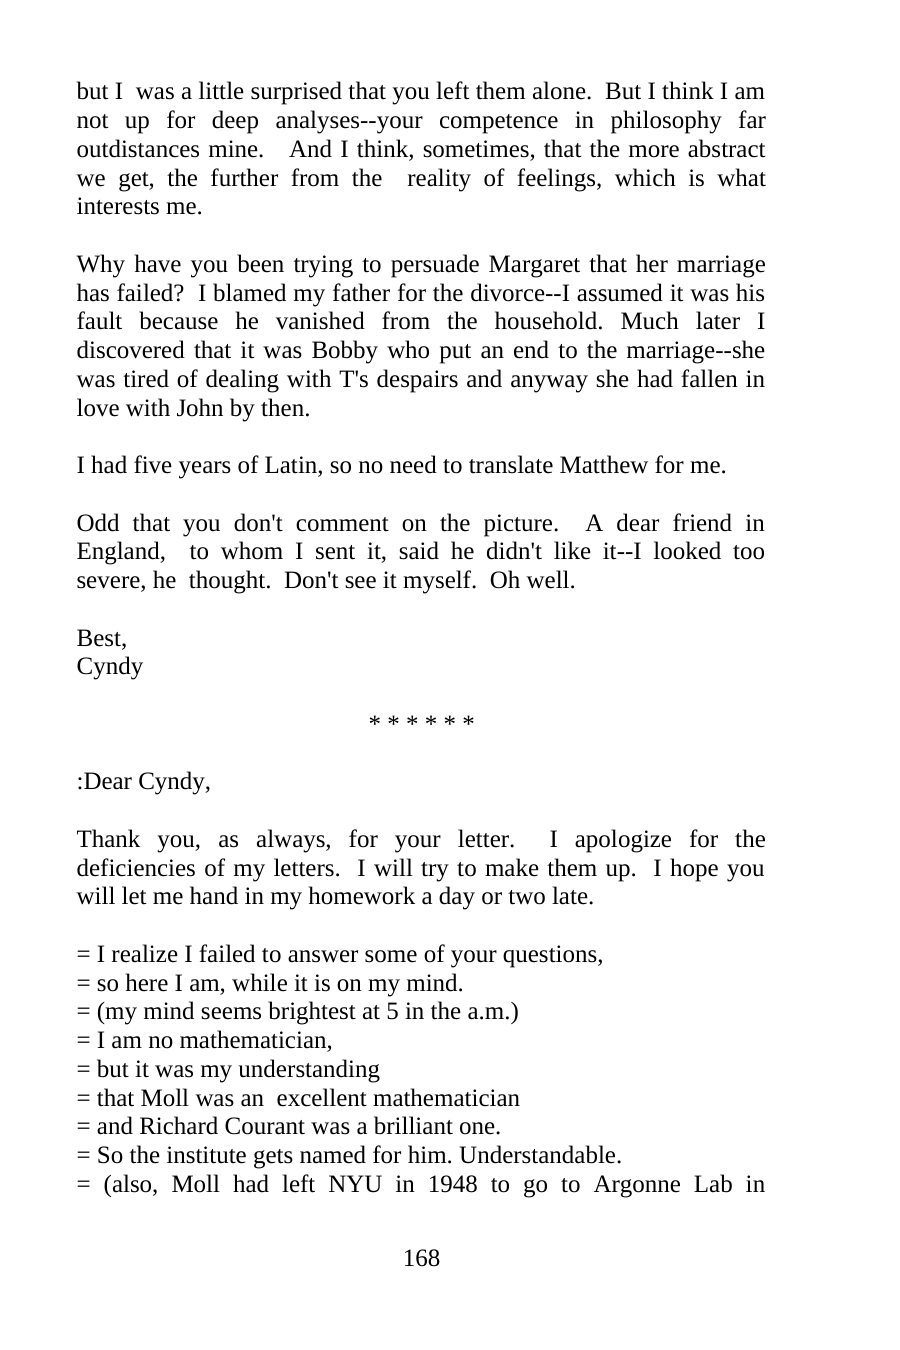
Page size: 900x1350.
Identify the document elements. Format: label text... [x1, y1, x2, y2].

text = (my mind seems brightest at 5 in the a.m.) [76, 996, 766, 1025]
text Best, [76, 623, 766, 651]
text = I am no mathematician, [76, 1025, 766, 1054]
text Cyndy [76, 651, 766, 680]
text = so here I am, while it is on my mind. [76, 968, 766, 996]
text Why have you been trying to persuade Margaret that her marriage has failed? I blamed my father for the divorce--I assumed it was his fault because he vanished from the household. Much later I discovered that it was Bobby who put an end to the marriage--she was tired of dealing with T's despairs and anyway she had fallen in love with John by then. [76, 249, 766, 421]
text = and Richard Courant was a brilliant one. [76, 1111, 766, 1140]
text Odd that you don't comment on the picture. A dear friend in England, to whom I sent it, said he didn't like it--I looked too severe, he thought. Don't see it myself. Oh well. [76, 508, 766, 594]
text = but it was my understanding [76, 1054, 766, 1083]
text = I realize I failed to answer some of your questions, [76, 939, 766, 968]
text = (also, Moll had left NYU in 1948 to go to Argonne Lab in [76, 1169, 766, 1198]
text I had five years of Latin, so no need to translate Matthew for me. [76, 450, 766, 479]
text * * * * * * [76, 709, 766, 738]
text = that Moll was an excellent mathematician [76, 1083, 766, 1111]
text Thank you, as always, for your letter. I apologize for the deficiencies of my letters. I will try to make them up. I hope you will let me hand in my homework a day or two late. [76, 824, 766, 910]
text but I was a little surprised that you left them alone. But I think I am not up for deep analyses--your competence in philosophy far outdistances mine. And I think, sometimes, that the more abstract we get, the further from the reality of feelings, which is what interests me. [76, 76, 766, 220]
text = So the institute gets named for him. Understandable. [76, 1140, 766, 1169]
text :Dear Cyndy, [76, 766, 766, 795]
